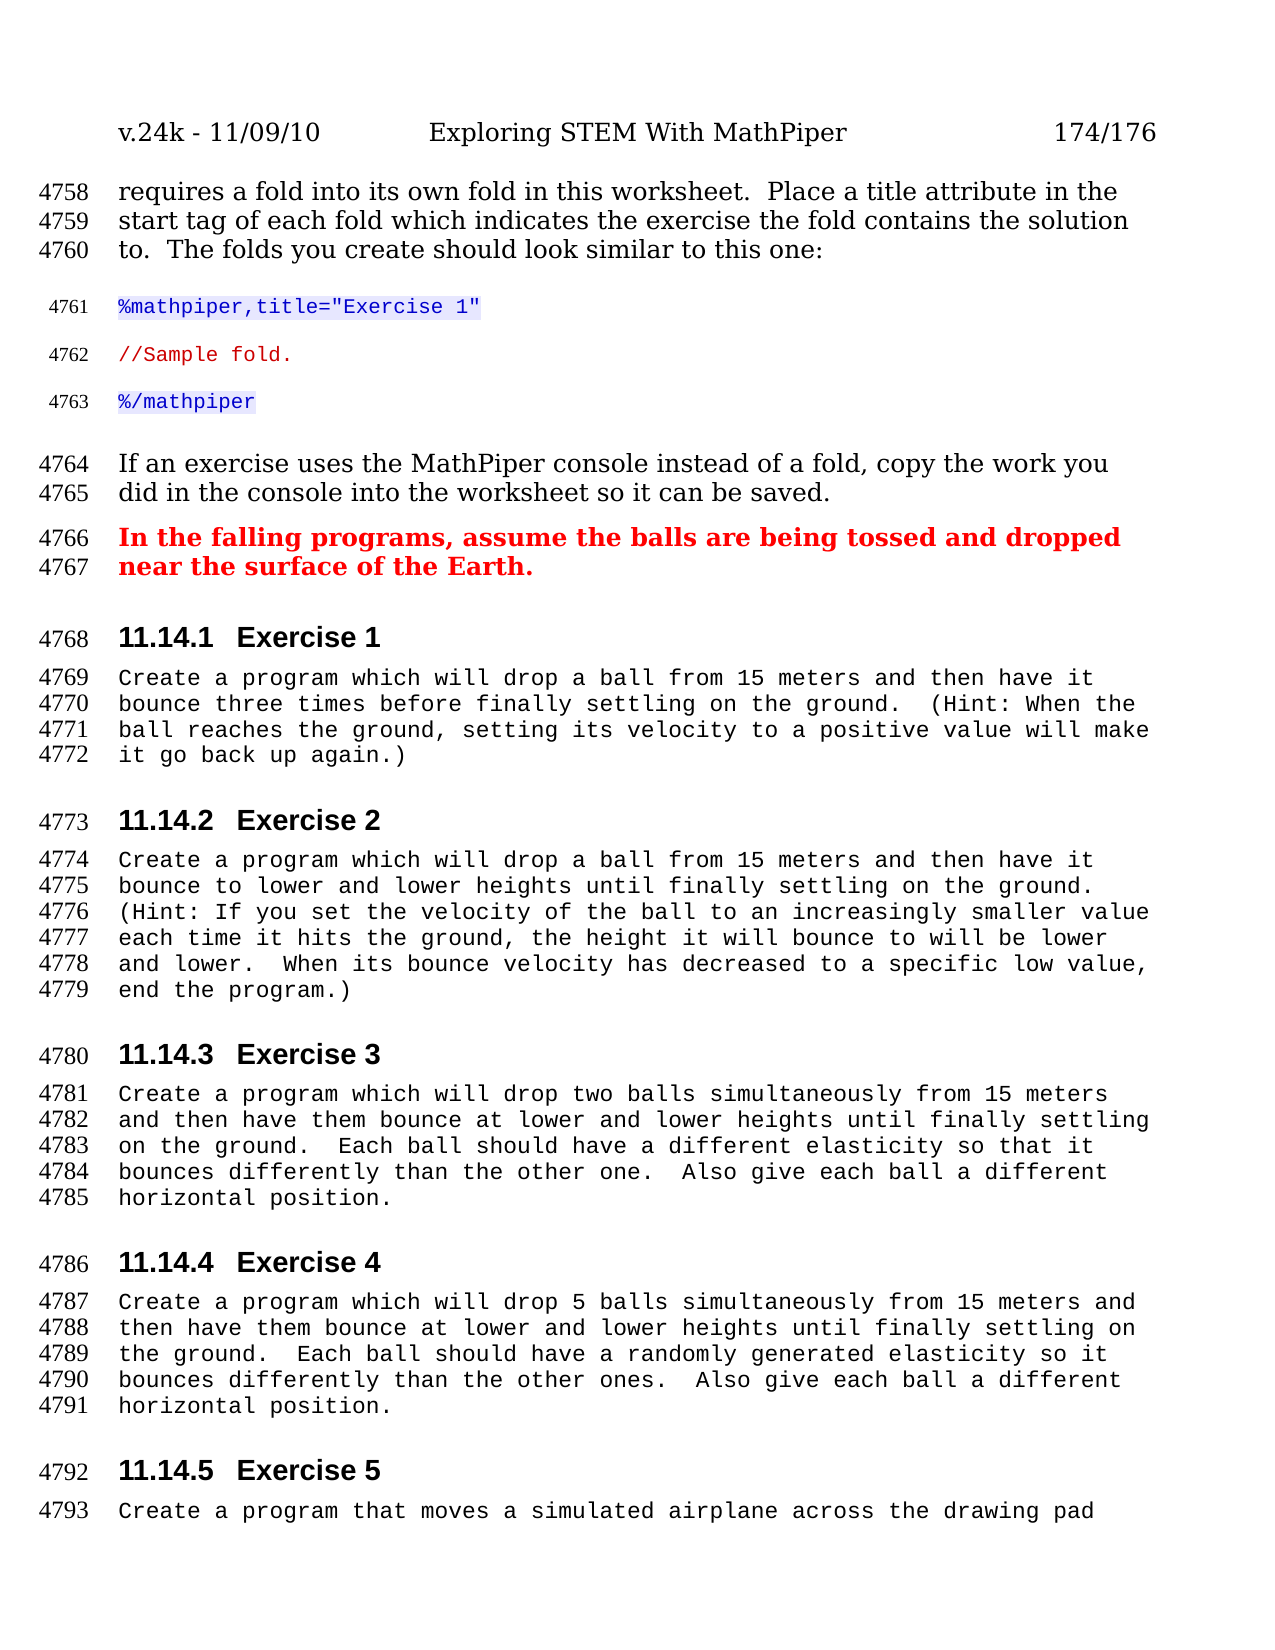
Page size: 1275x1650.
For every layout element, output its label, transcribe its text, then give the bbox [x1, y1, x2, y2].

text Create a program which will drop a ball from 15 meters and then have it bounce three times before finally settling on the ground. (Hint: When the ball reaches the ground, setting its velocity to a positive value will make it go back up again.) [118, 666, 1157, 770]
text Create a program which will drop 5 balls simultaneously from 15 meters and then have them bounce at lower and lower heights until finally settling on the ground. Each ball should have a randomly generated elasticity so it bounces differently than the other ones. Also give each ball a different horizontal position. [118, 1291, 1157, 1420]
subtitle Exercise 2 [118, 803, 1157, 836]
text %mathpiper,title="Exercise 1" [118, 296, 1157, 320]
text Create a program that moves a simulated airplane across the drawing pad [118, 1499, 1157, 1525]
text requires a fold into its own fold in this worksheet. Place a title attribute in the start tag of each fold which indicates the exercise the fold contains the solution to. The folds you create should look similar to this one: [118, 177, 1157, 264]
subtitle Exercise 3 [118, 1037, 1157, 1071]
text Create a program which will drop a ball from 15 meters and then have it bounce to lower and lower heights until finally settling on the ground. (Hint: If you set the velocity of the ball to an increasingly smaller value each time it hits the ground, the height it will bounce to will be lower and lower. When its bounce velocity has decreased to a specific low value, end the program.) [118, 848, 1157, 1004]
subtitle Exercise 4 [118, 1245, 1157, 1279]
text %/mathpiper [118, 391, 1157, 414]
text In the falling programs, assume the balls are being tossed and dropped near the surface of the Earth. [118, 523, 1157, 581]
subtitle Exercise 1 [118, 621, 1157, 654]
subtitle Exercise 5 [118, 1453, 1157, 1487]
text Create a program which will drop two balls simultaneously from 15 meters and then have them bounce at lower and lower heights until finally settling on the ground. Each ball should have a different elasticity so that it bounces differently than the other one. Also give each ball a different horizontal position. [118, 1082, 1157, 1212]
text //Sample fold. [118, 343, 1157, 367]
text If an exercise uses the MathPiper console instead of a fold, copy the work you did in the console into the worksheet so it can be saved. [118, 449, 1157, 508]
